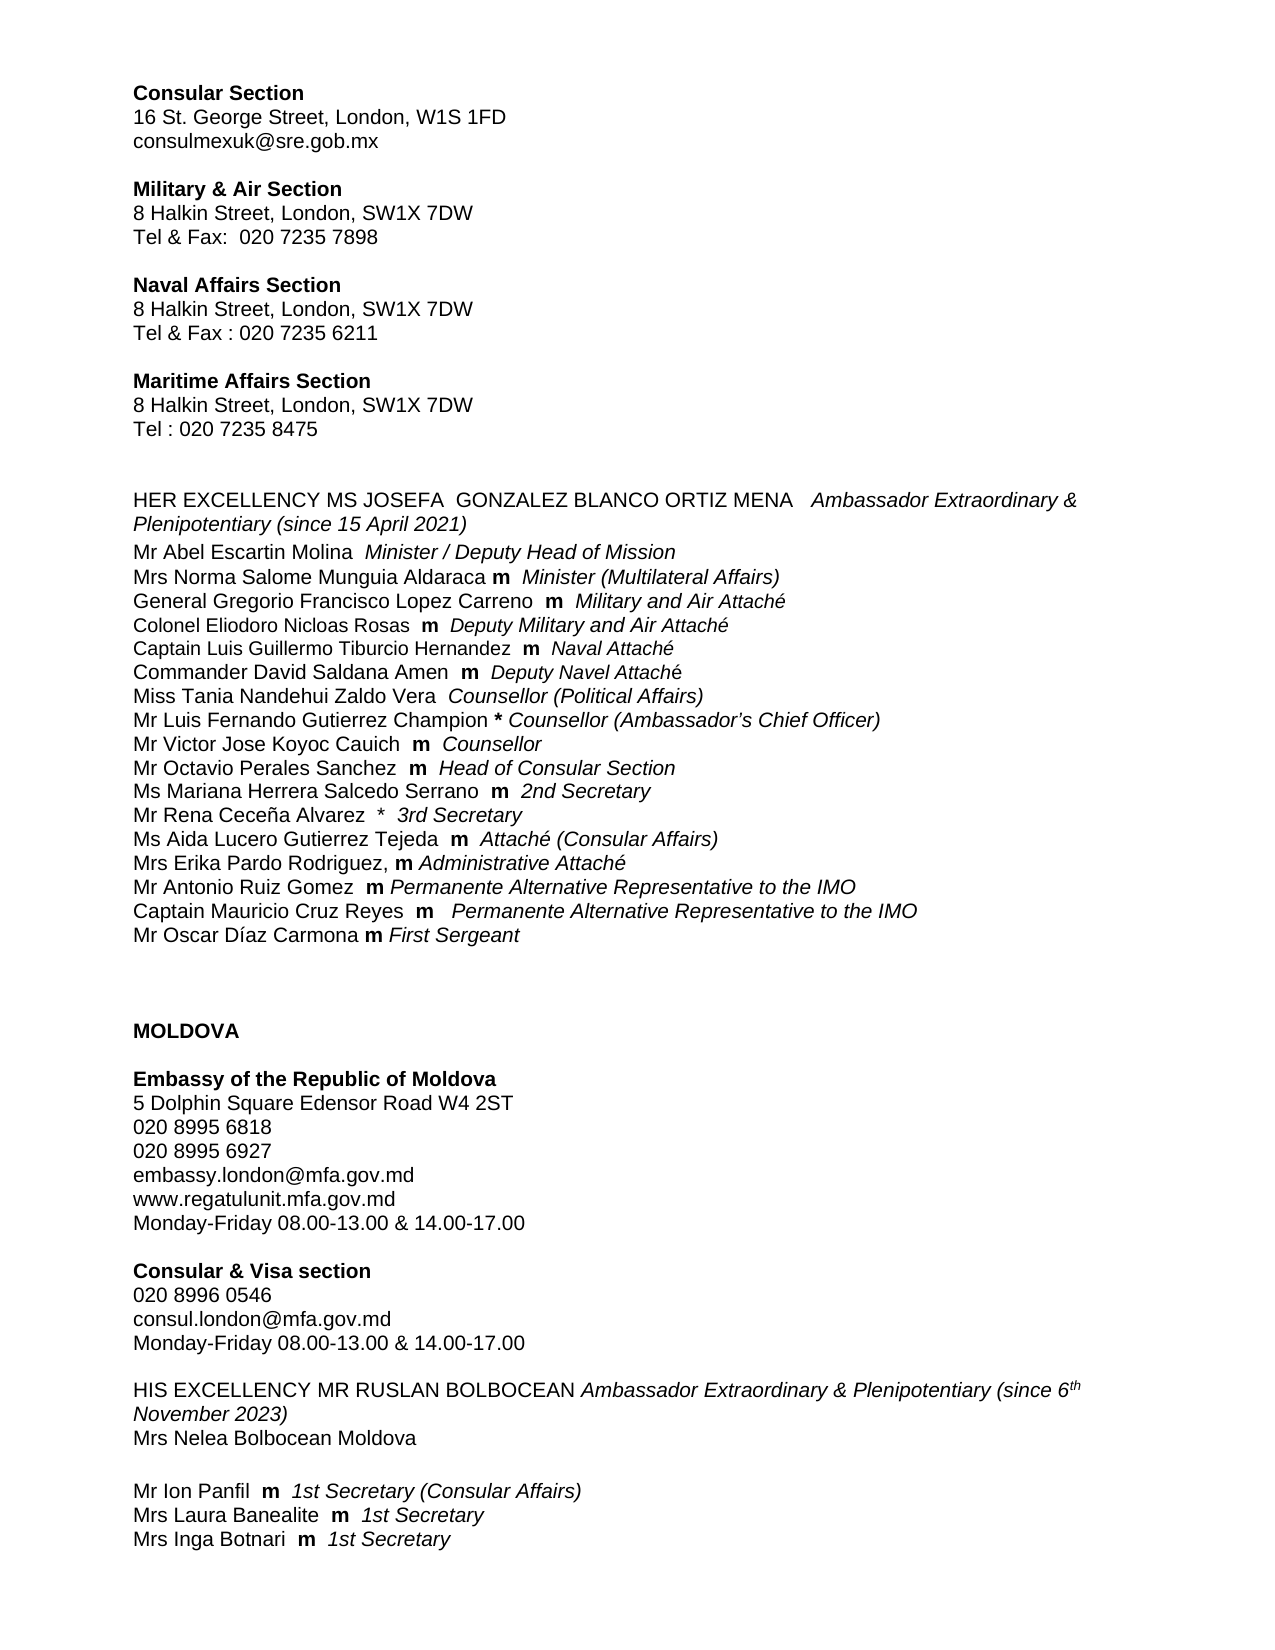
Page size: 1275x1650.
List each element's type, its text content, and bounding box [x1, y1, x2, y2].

text HIS EXCELLENCY MR RUSLAN BOLBOCEAN Ambassador Extraordinary & Plenipotentiary (since 6th November 2023) [133, 1378, 1181, 1426]
text consul.london@mfa.gov.md [133, 1306, 1181, 1330]
text Mr Ion Panfil m 1st Secretary (Consular Affairs) [133, 1450, 1181, 1503]
text Mr Luis Fernando Gutierrez Champion * Counsellor (Ambassador’s Chief Officer) [133, 707, 1181, 731]
subtitle Embassy of the Republic of Moldova [133, 1067, 1181, 1091]
text Monday-Friday 08.00-13.00 & 14.00-17.00 [133, 1330, 1181, 1354]
text Mrs Norma Salome Munguia Aldaraca m Minister (Multilateral Affairs) [133, 565, 1181, 589]
subtitle Naval Affairs Section [133, 273, 1181, 297]
text Captain Mauricio Cruz Reyes m Permanente Alternative Representative to the IMO [133, 899, 1181, 923]
text Captain Luis Guillermo Tiburcio Hernandez m Naval Attaché [133, 637, 1181, 659]
text Mrs Erika Pardo Rodriguez, m Administrative Attaché [133, 851, 1181, 875]
text 8 Halkin Street, London, SW1X 7DW [133, 201, 1181, 225]
subtitle Military & Air Section [133, 177, 1181, 201]
text Mrs Laura Banealite m 1st Secretary [133, 1503, 1181, 1527]
text General Gregorio Francisco Lopez Carreno m Military and Air Attaché [133, 589, 1181, 613]
text 16 St. George Street, London, W1S 1FD [133, 105, 1181, 129]
text Mr Victor Jose Koyoc Cauich m Counsellor [133, 731, 1181, 755]
text Mr Abel Escartin Molina Minister / Deputy Head of Mission [133, 536, 1181, 565]
text 020 8995 6818 [133, 1115, 1181, 1139]
text 5 Dolphin Square Edensor Road W4 2ST [133, 1091, 1181, 1115]
subtitle Maritime Affairs Section [133, 368, 1181, 392]
text Mrs Inga Botnari m 1st Secretary [133, 1527, 1181, 1551]
text 8 Halkin Street, London, SW1X 7DW [133, 392, 1181, 416]
text Colonel Eliodoro Nicloas Rosas m Deputy Military and Air Attaché [133, 613, 1181, 637]
subtitle Consular Section [133, 81, 1181, 105]
text Consular & Visa section [133, 1258, 1181, 1282]
text Tel & Fax : 020 7235 6211 [133, 321, 1181, 344]
text Mr Oscar Díaz Carmona m First Sergeant [133, 923, 1181, 947]
text Commander David Saldana Amen m Deputy Navel Attaché [133, 659, 1181, 683]
text Tel & Fax: 020 7235 7898 [133, 225, 1181, 249]
text Miss Tania Nandehui Zaldo Vera Counsellor (Political Affairs) [133, 683, 1181, 707]
text 020 8995 6927 [133, 1139, 1181, 1163]
text Ms Mariana Herrera Salcedo Serrano m 2nd Secretary [133, 779, 1181, 803]
text 8 Halkin Street, London, SW1X 7DW [133, 297, 1181, 321]
text Mrs Nelea Bolbocean Moldova [133, 1426, 1181, 1450]
text Tel : 020 7235 8475 [133, 416, 1181, 440]
text embassy.london@mfa.gov.md [133, 1163, 1181, 1187]
text consulmexuk@sre.gob.mx [133, 129, 1181, 153]
text www.regatulunit.mfa.gov.md [133, 1187, 1181, 1211]
text Mr Antonio Ruiz Gomez m Permanente Alternative Representative to the IMO [133, 875, 1181, 899]
text 020 8996 0546 [133, 1282, 1181, 1306]
text HER EXCELLENCY MS JOSEFA GONZALEZ BLANCO ORTIZ MENA Ambassador Extraordinary & Plenipotentiary (since 15 April 2021) [133, 488, 1181, 536]
text MOLDOVA [133, 1019, 1181, 1043]
text Mr Rena Ceceña Alvarez * 3rd Secretary [133, 803, 1181, 827]
text Mr Octavio Perales Sanchez m Head of Consular Section [133, 755, 1181, 779]
text Monday-Friday 08.00-13.00 & 14.00-17.00 [133, 1211, 1181, 1234]
text Ms Aida Lucero Gutierrez Tejeda m Attaché (Consular Affairs) [133, 827, 1181, 851]
